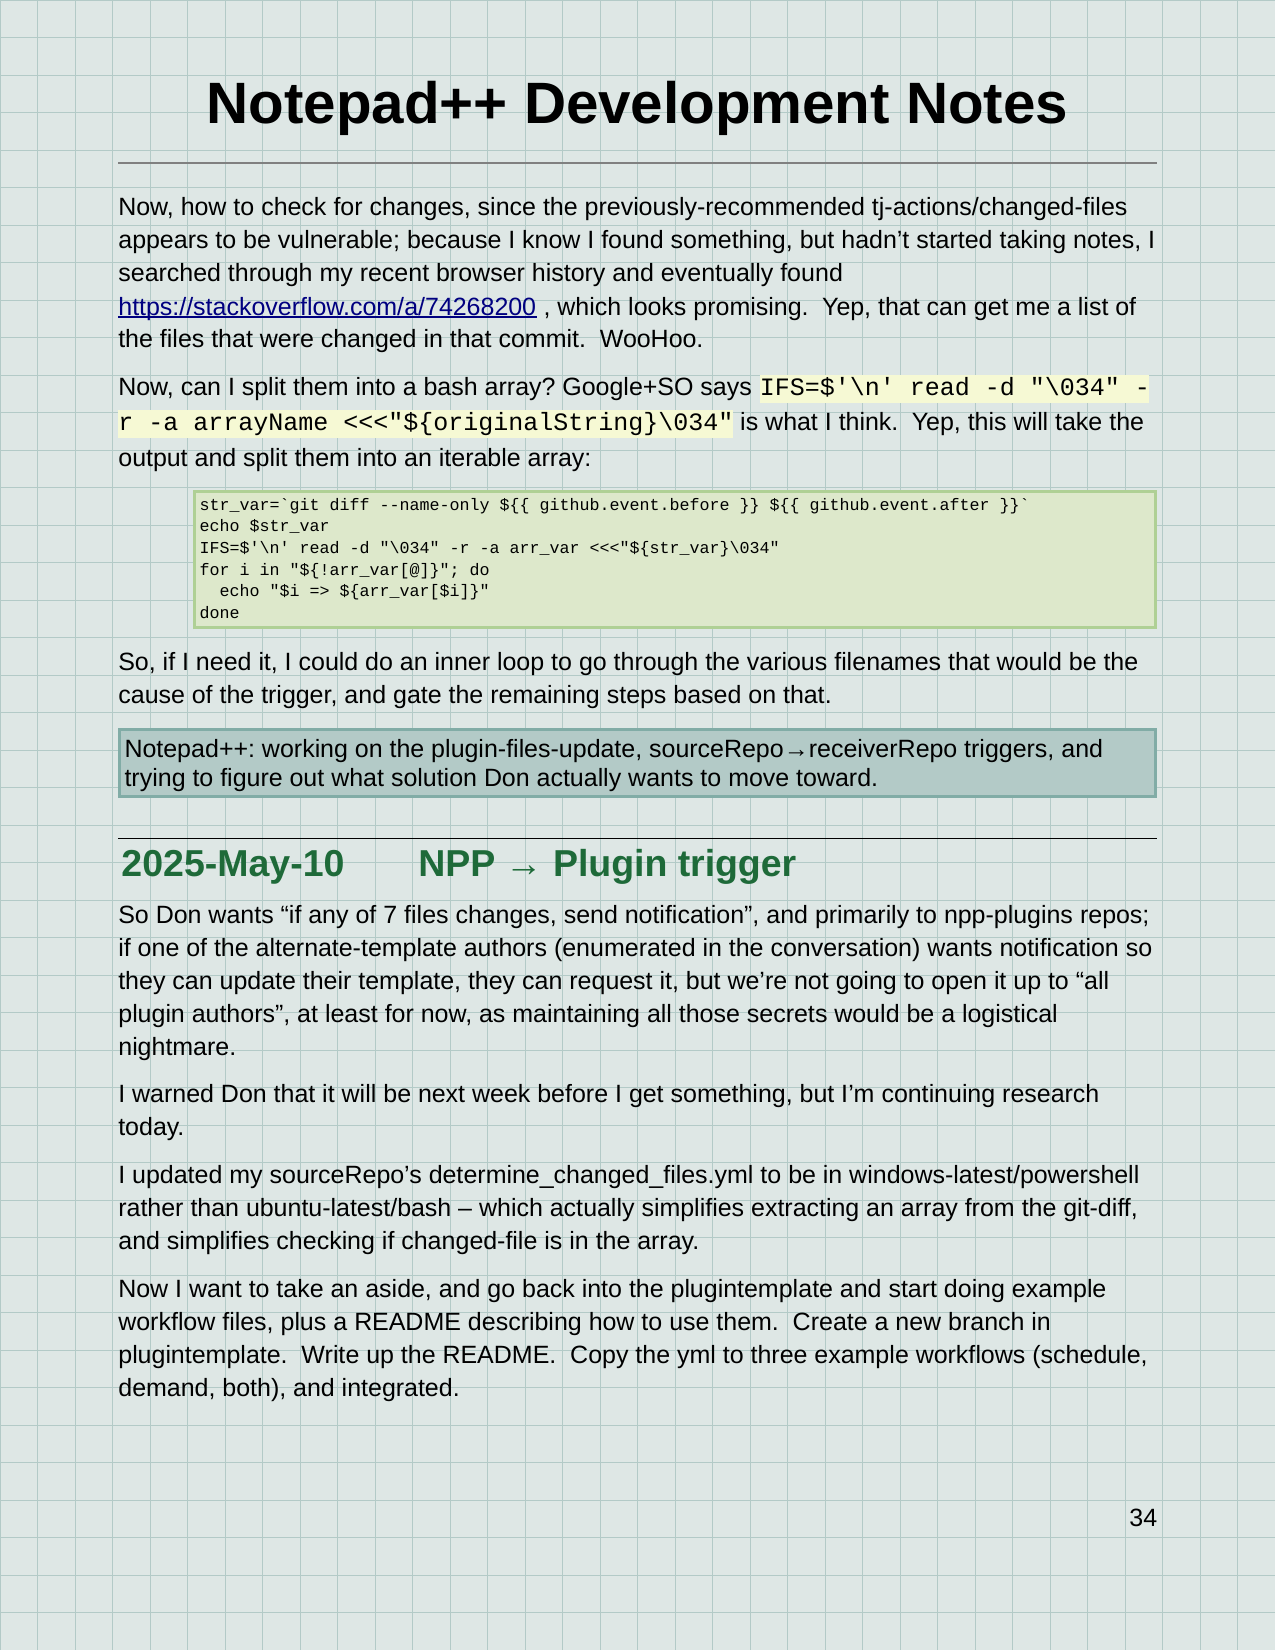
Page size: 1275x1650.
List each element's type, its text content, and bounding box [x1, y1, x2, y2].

text Now, how to check for changes, since the previously-recommended tj-actions/changed-files appears to be vulnerable; because I know I found something, but hadn’t started taking notes, I searched through my recent browser history and eventually found https://stackoverflow.com/a/74268200 , which looks promising. Yep, that can get me a list of the files that were changed in that commit. WooHoo. [118, 192, 1157, 353]
text for i in "${!arr_var[@]}"; do [196, 555, 1154, 577]
text echo "$i => ${arr_var[$i]}" [196, 577, 1154, 598]
text Now I want to take an aside, and go back into the plugintemplate and start doing example workflow files, plus a README describing how to use them. Create a new branch in plugintemplate. Write up the README. Copy the yml to three example workflows (schedule, demand, both), and integrated. [118, 1273, 1157, 1401]
text echo $str_var [196, 512, 1154, 533]
text IFS=$'\n' read -d "\034" -r -a arr_var <<<"${str_var}\034" [196, 533, 1154, 555]
text I warned Don that it will be next week before I get something, but I’m continuing research today. [118, 1079, 1157, 1141]
text str_var=`git diff --name-only ${{ github.event.before }} ${{ github.event.after }}` [196, 493, 1154, 512]
text Notepad++: working on the plugin-files-update, sourceRepo→receiverRepo triggers, and trying to figure out what solution Don actually wants to move toward. [121, 731, 1154, 795]
text Now, can I split them into a bash array? Google+SO says IFS=$'\n' read -d "\034" -r -a arrayName <<<"${originalString}\034" is what I think. Yep, this will take the output and split them into an iterable array: [118, 372, 1157, 471]
subtitle 2025-May-10 NPP → Plugin trigger [118, 839, 1157, 887]
text So Don wants “if any of 7 files changes, send notification”, and primarily to npp-plugins repos; if one of the alternate-template authors (enumerated in the conversation) wants notification so they can update their template, they can request it, but we’re not going to open it up to “all plugin authors”, at least for now, as maintaining all those secrets would be a logistical nightmare. [118, 899, 1157, 1060]
text So, if I need it, I could do an inner loop to go through the various filenames that would be the cause of the trigger, and gate the remaining steps based on that. [118, 647, 1157, 709]
text I updated my sourceRepo’s determine_changed_files.yml to be in windows-latest/powershell rather than ubuntu-latest/bash – which actually simplifies extracting an array from the git-diff, and simplifies checking if changed-file is in the array. [118, 1160, 1157, 1255]
text done [196, 598, 1154, 626]
